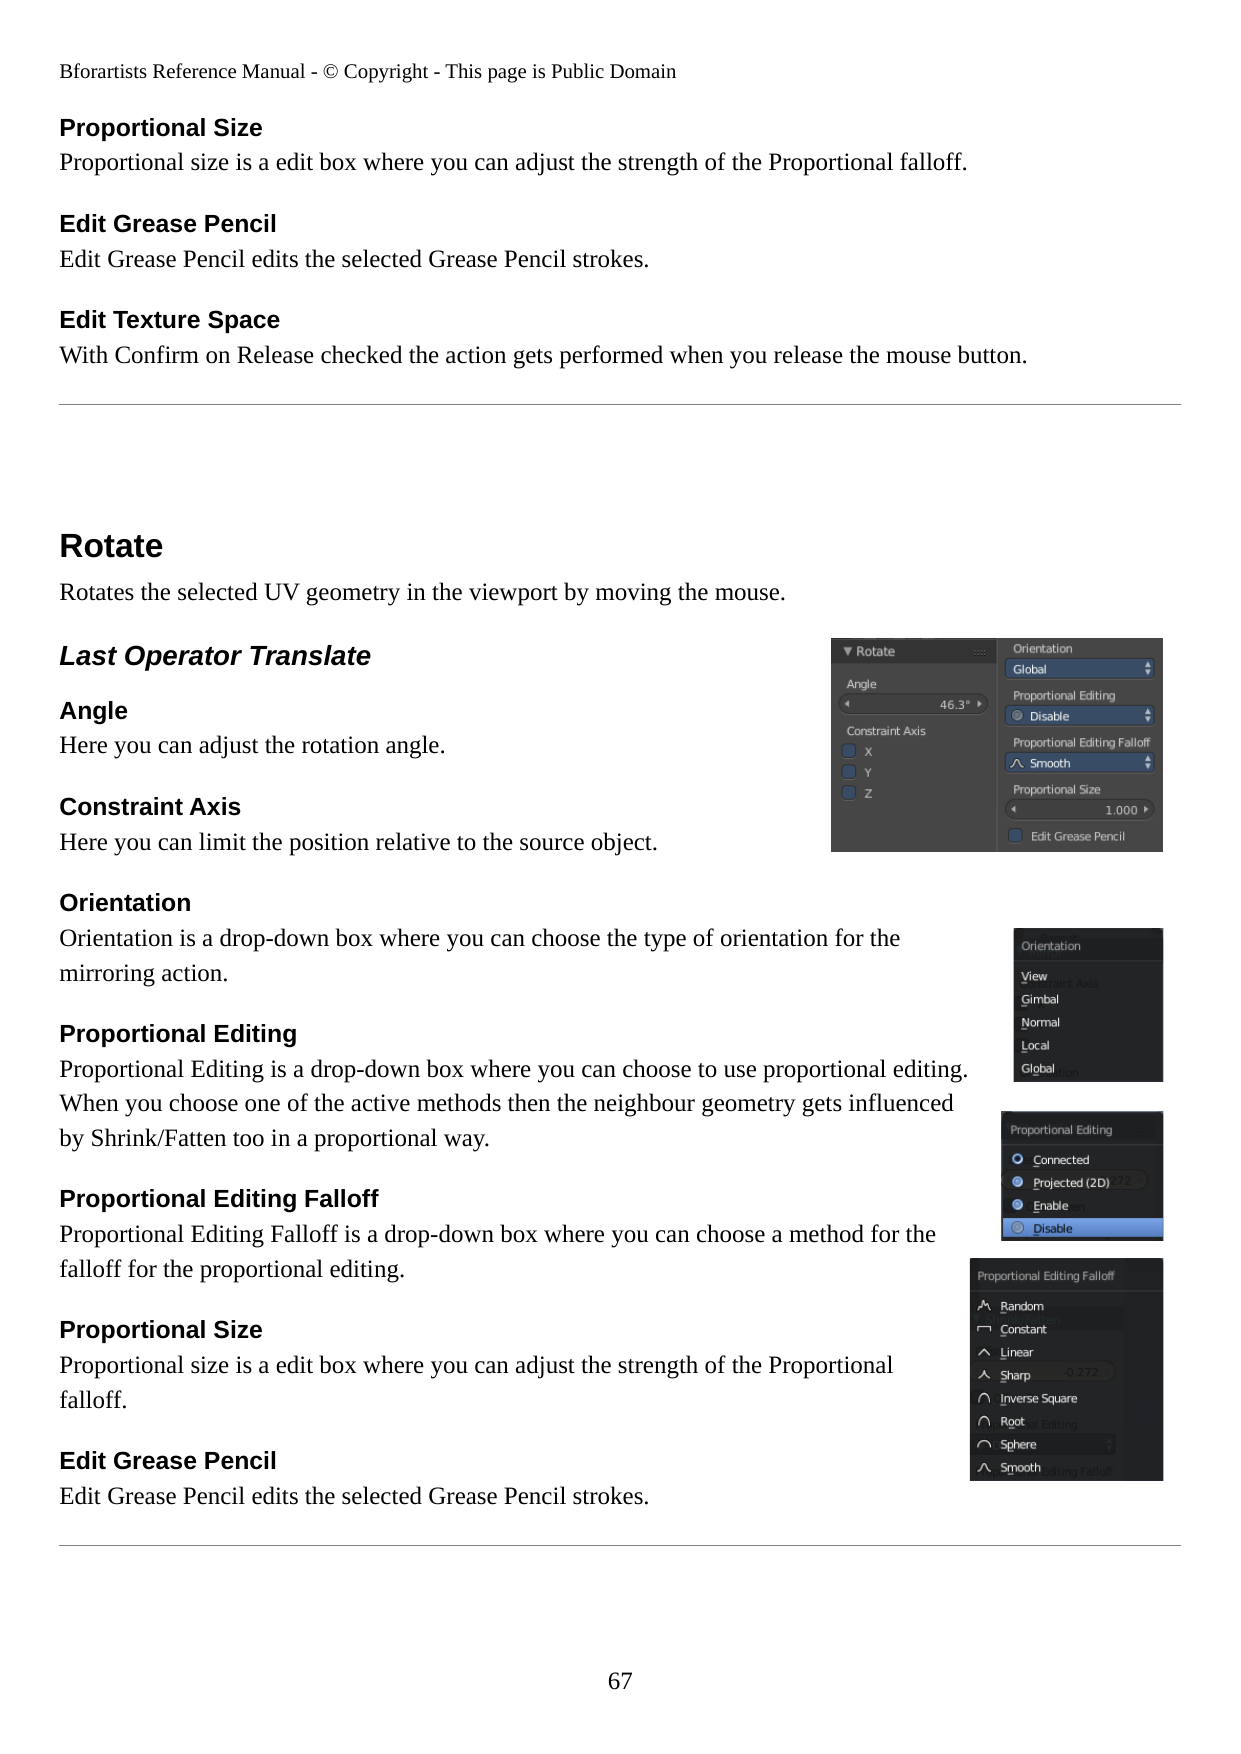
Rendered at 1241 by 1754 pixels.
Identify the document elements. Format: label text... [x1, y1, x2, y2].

text With Confirm on Release checked the action gets performed when you release the mouse button. [59, 340, 1181, 369]
subtitle [1164, 1019, 1181, 1048]
text Edit Grease Pencil edits the selected Grease Pencil strokes. [59, 244, 1181, 272]
subtitle [1164, 792, 1181, 821]
subtitle Edit Texture Space [59, 305, 1181, 334]
subtitle Last Operator Translate [59, 639, 831, 671]
subtitle Edit Grease Pencil [59, 209, 1181, 237]
subtitle [1164, 1446, 1181, 1475]
subtitle Constraint Axis [59, 792, 831, 821]
subtitle [1164, 1315, 1181, 1344]
text Proportional size is a edit box where you can adjust the strength of the Proportional falloff. [59, 147, 1181, 176]
subtitle Proportional Size [59, 1315, 969, 1344]
subtitle Edit Grease Pencil [59, 1446, 969, 1475]
picture [1001, 1111, 1164, 1241]
picture [831, 638, 1164, 852]
text Proportional Editing is a drop-down box where you can choose to use proportional editing. When you choose one of the active methods then the neighbour geometry gets influenced by Shrink/Fatten too in a proportional way. [59, 1054, 1181, 1152]
subtitle Angle [59, 696, 831, 724]
text Here you can adjust the rotation angle. [59, 731, 831, 759]
text Rotates the selected UV geometry in the viewport by moving the mouse. [59, 577, 1181, 606]
picture [1013, 928, 1164, 1082]
subtitle Proportional Size [59, 113, 1181, 141]
subtitle Rotate [59, 526, 1181, 565]
text Proportional size is a edit box where you can adjust the strength of the Proportional falloff. [59, 1350, 969, 1413]
subtitle Orientation [59, 888, 1181, 917]
subtitle Proportional Editing [59, 1019, 1013, 1048]
subtitle [1164, 696, 1181, 724]
subtitle [1164, 639, 1181, 671]
text Edit Grease Pencil edits the selected Grease Pencil strokes. [59, 1481, 1181, 1510]
picture [969, 1258, 1164, 1481]
subtitle Proportional Editing Falloff [59, 1184, 1001, 1213]
text Proportional Editing Falloff is a drop-down box where you can choose a method for the falloff for the proportional editing. [59, 1219, 1181, 1283]
text Orientation is a drop-down box where you can choose the type of orientation for the mirroring action. [59, 923, 1181, 986]
text Here you can limit the position relative to the source object. [59, 827, 1181, 856]
